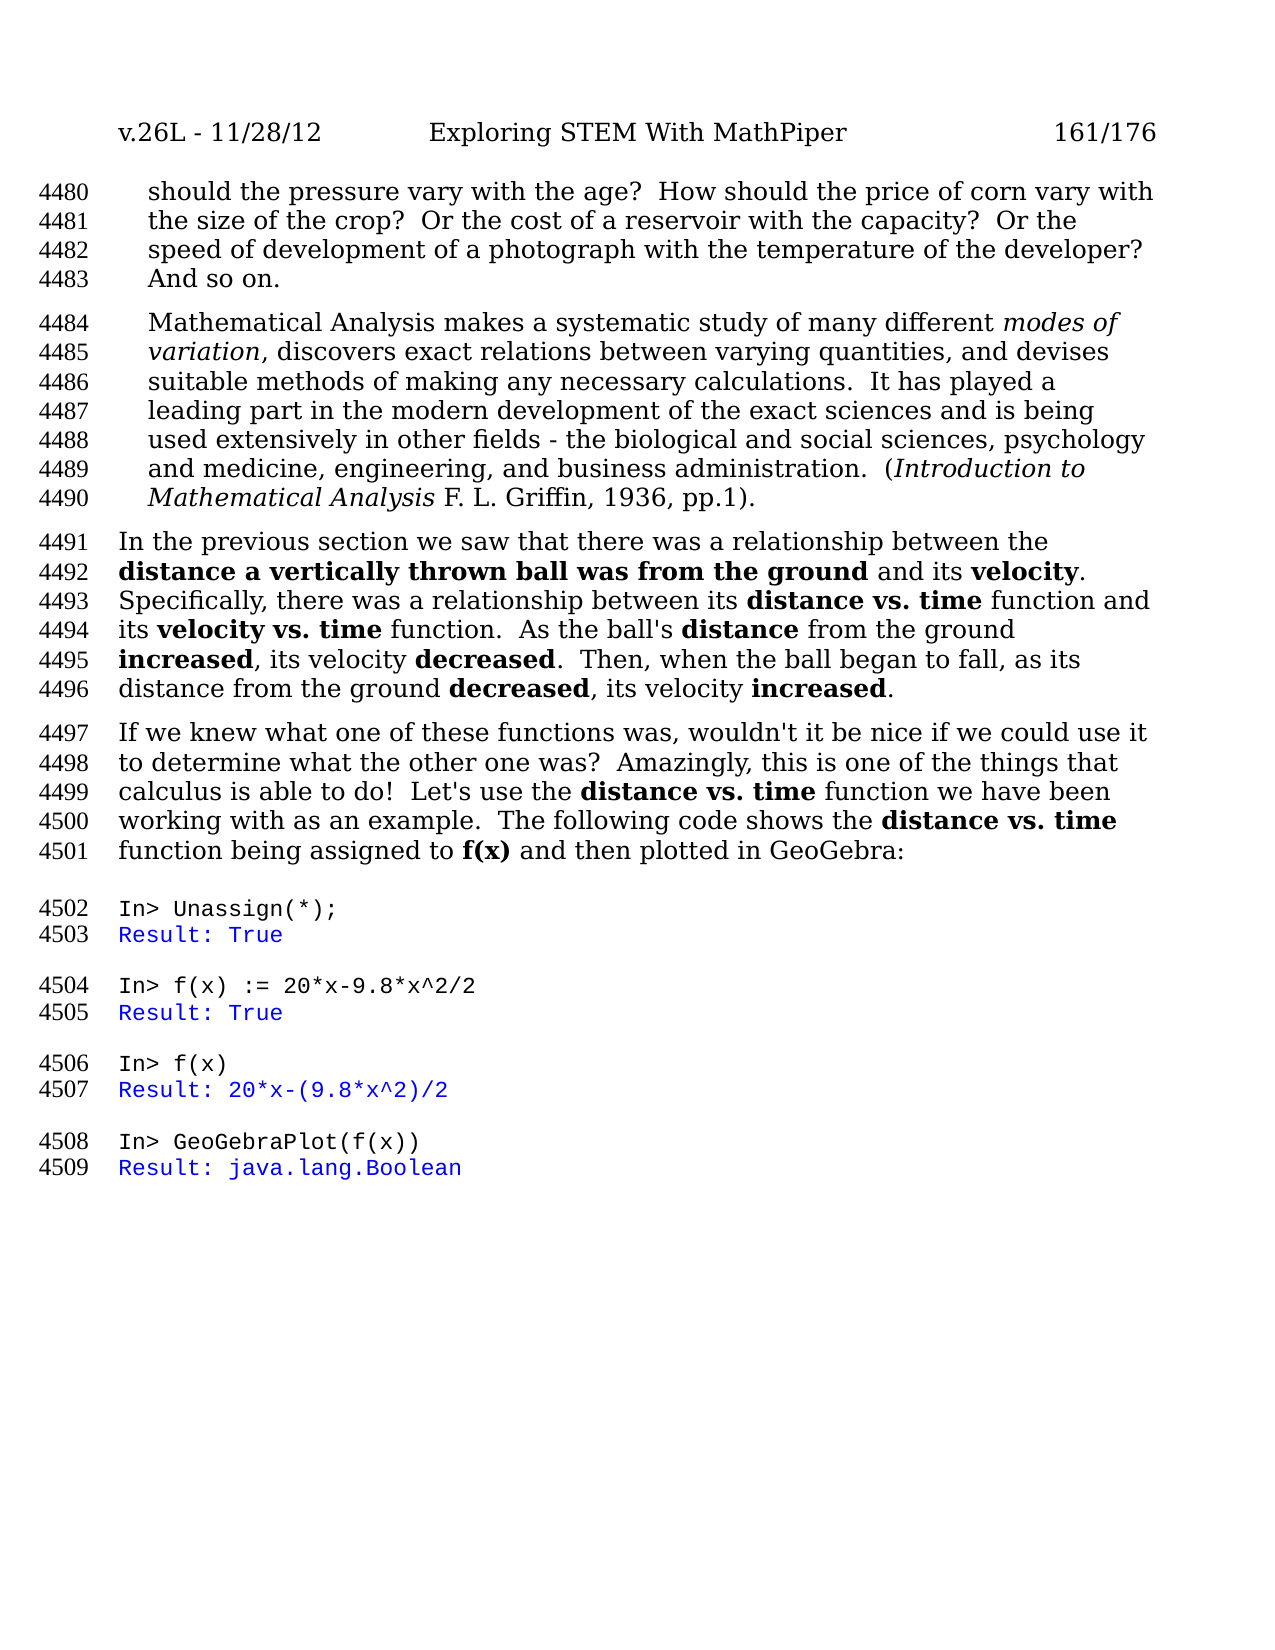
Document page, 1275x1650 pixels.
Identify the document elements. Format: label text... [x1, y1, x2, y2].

text In> f(x) [118, 1053, 1157, 1079]
text Result: True [118, 1001, 1157, 1027]
text In the previous section we saw that there was a relationship between the distance a vertically thrown ball was from the ground and its velocity. Specifically, there was a relationship between its distance vs. time function and its velocity vs. time function. As the ball's distance from the ground increased, its velocity decreased. Then, when the ball began to fall, as its distance from the ground decreased, its velocity increased. [118, 528, 1157, 704]
text In> f(x) := 20*x-9.8*x^2/2 [118, 975, 1157, 1001]
text should the pressure vary with the age? How should the price of corn vary with the size of the crop? Or the cost of a reservoir with the capacity? Or the speed of development of a photograph with the temperature of the developer? And so on. [148, 177, 1157, 293]
text If we knew what one of these functions was, wouldn't it be nice if we could use it to determine what the other one was? Amazingly, this is one of the things that calculus is able to do! Let's use the distance vs. time function we have been working with as an example. The following code shows the distance vs. time function being assigned to f(x) and then plotted in GeoGebra: [118, 719, 1157, 865]
text In> Unassign(*); [118, 897, 1157, 923]
text Result: java.lang.Boolean [118, 1156, 1157, 1182]
text Result: True [118, 923, 1157, 949]
text Result: 20*x-(9.8*x^2)/2 [118, 1079, 1157, 1104]
text Mathematical Analysis makes a systematic study of many different modes of variation, discovers exact relations between varying quantities, and devises suitable methods of making any necessary calculations. It has played a leading part in the modern development of the exact sciences and is being used extensively in other fields - the biological and social sciences, psychology and medicine, engineering, and business administration. (Introduction to Mathematical Analysis F. L. Griffin, 1936, pp.1). [148, 308, 1157, 513]
text In> GeoGebraPlot(f(x)) [118, 1131, 1157, 1156]
